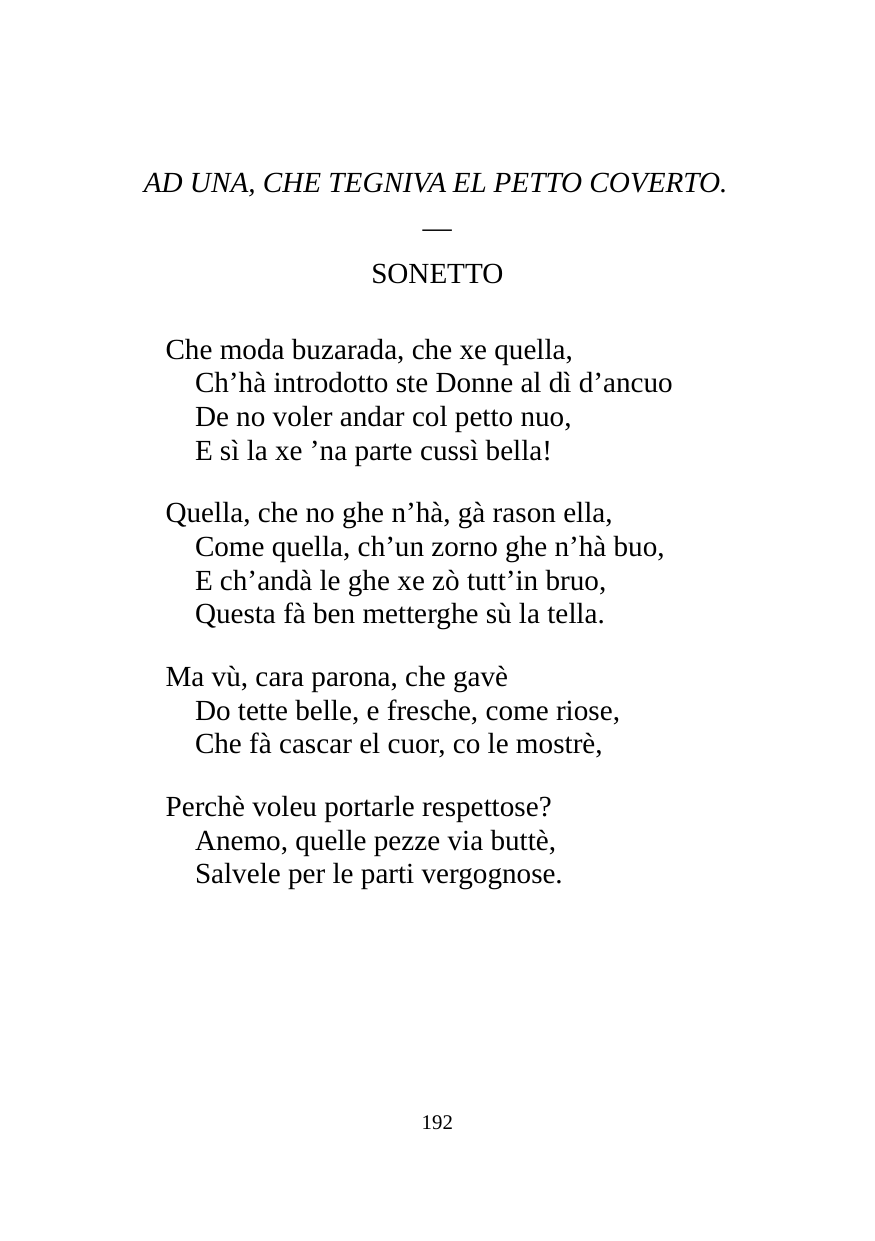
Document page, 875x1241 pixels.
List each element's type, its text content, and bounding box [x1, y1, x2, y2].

text SONETTO [106, 257, 768, 290]
text Perchè voleu portarle respettose? Anemo, quelle pezze via buttè, Salvele per le parti vergognose. [165, 789, 768, 890]
subtitle AD UNA, CHE TEGNIVA EL PETTO COVERTO. [106, 165, 768, 199]
text Quella, che no ghe n’hà, gà rason ella, Come quella, ch’un zorno ghe n’hà buo, E ch’andà le ghe xe zò tutt’in bruo, Questa fà ben metterghe sù la tella. [165, 496, 768, 630]
text Che moda buzarada, che xe quella, Ch’hà introdotto ste Donne al dì d’ancuo De no voler andar col petto nuo, E sì la xe ’na parte cussì bella! [165, 332, 768, 466]
text — [106, 211, 768, 244]
text Ma vù, cara parona, che gavè Do tette belle, e fresche, come riose, Che fà cascar el cuor, co le mostrè, [165, 659, 768, 760]
